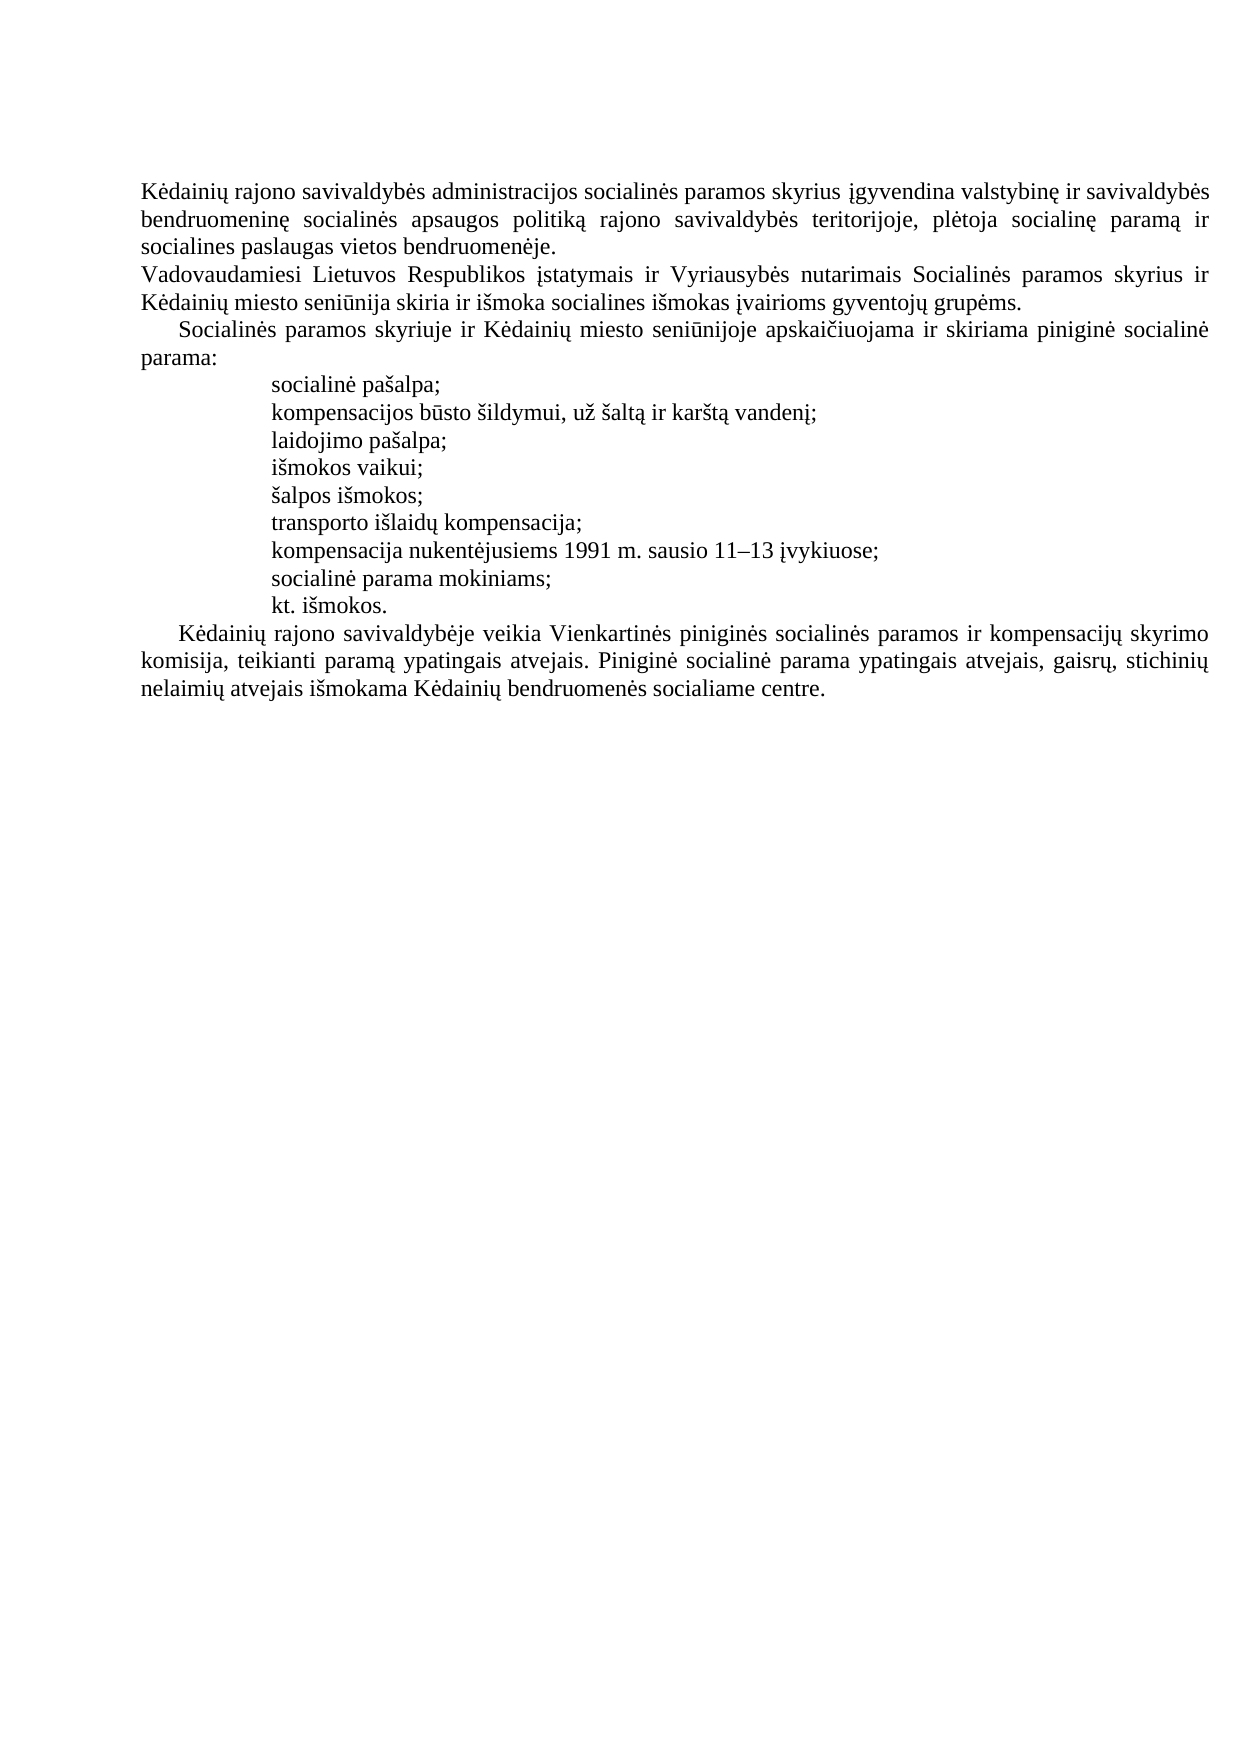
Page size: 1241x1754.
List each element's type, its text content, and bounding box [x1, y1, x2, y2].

table_cell Kėdainių rajono savivaldybės administracijos socialinės paramos skyrius įgyvendina valstybinę ir savivaldybės bendruomeninę socialinės apsaugos politiką rajono savivaldybės teritorijoje, plėtoja socialinę paramą ir socialines paslaugas vietos bendruomenėje. Vadovaudamiesi Lietuvos Respublikos įstatymais ir Vyriausybės nutarimais Socialinės paramos skyrius ir Kėdainių miesto seniūnija skiria ir išmoka socialines išmokas įvairioms gyventojų grupėms. Socialinės paramos skyriuje ir Kėdainių miesto seniūnijoje apskaičiuojama ir skiriama piniginė socialinė parama: socialinė pašalpa; kompensacijos būsto šildymui, už šaltą ir karštą vandenį; laidojimo pašalpa; išmokos vaikui; šalpos išmokos; transporto išlaidų kompensacija; kompensacija nukentėjusiems 1991 m. sausio 11–13 įvykiuose; socialinė parama mokiniams; kt. išmokos. Kėdainių rajono savivaldybėje veikia Vienkartinės piniginės socialinės paramos ir kompensacijų skyrimo komisija, teikianti paramą ypatingais atvejais. Piniginė socialinė parama ypatingais atvejais, gaisrų, stichinių nelaimių atvejais išmokama Kėdainių bendruomenės socialiame centre. [129, 177, 1222, 702]
table_cell [1222, 177, 1240, 702]
